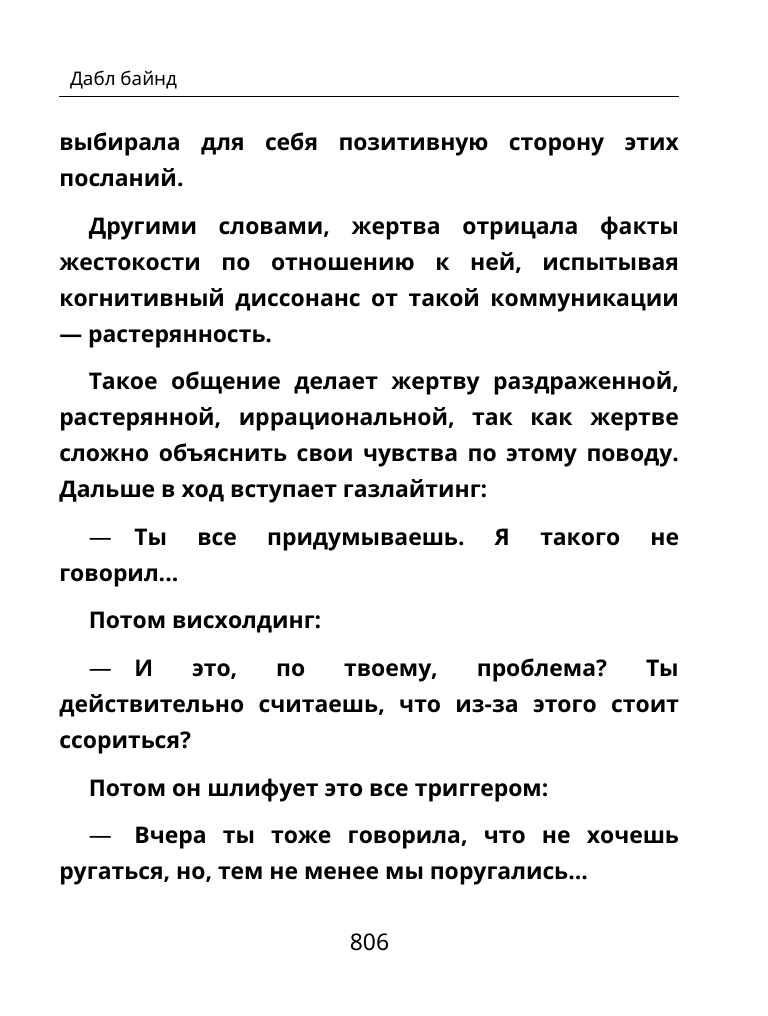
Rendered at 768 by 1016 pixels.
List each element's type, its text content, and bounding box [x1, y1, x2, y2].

text Такое общение делает жертву раздраженной, растерянной, иррациональной, так как жертве сложно объяснить свои чувства по этому поводу. Дальше в ход вступает газлайтинг: [59, 365, 679, 504]
text Потом он шлифует это все триггером: [59, 772, 679, 803]
text выбирала для себя позитивную сторону этих посланий. [59, 126, 679, 193]
text Другими словами, жертва отрицала факты жестокости по отношению к ней, испытывая когнитивный диссонанс от такой коммуникации — растерянность. [59, 210, 679, 349]
list Ты все придумываешь. Я такого не говорил... [59, 521, 679, 588]
list Вчера ты тоже говорила, что не хочешь ругаться, но, тем не менее мы поругались... [59, 819, 679, 887]
list И это, по твоему, проблема? Ты действительно считаешь, что из-за этого стоит ссориться? [59, 652, 679, 755]
text Потом висхолдинг: [59, 604, 679, 636]
